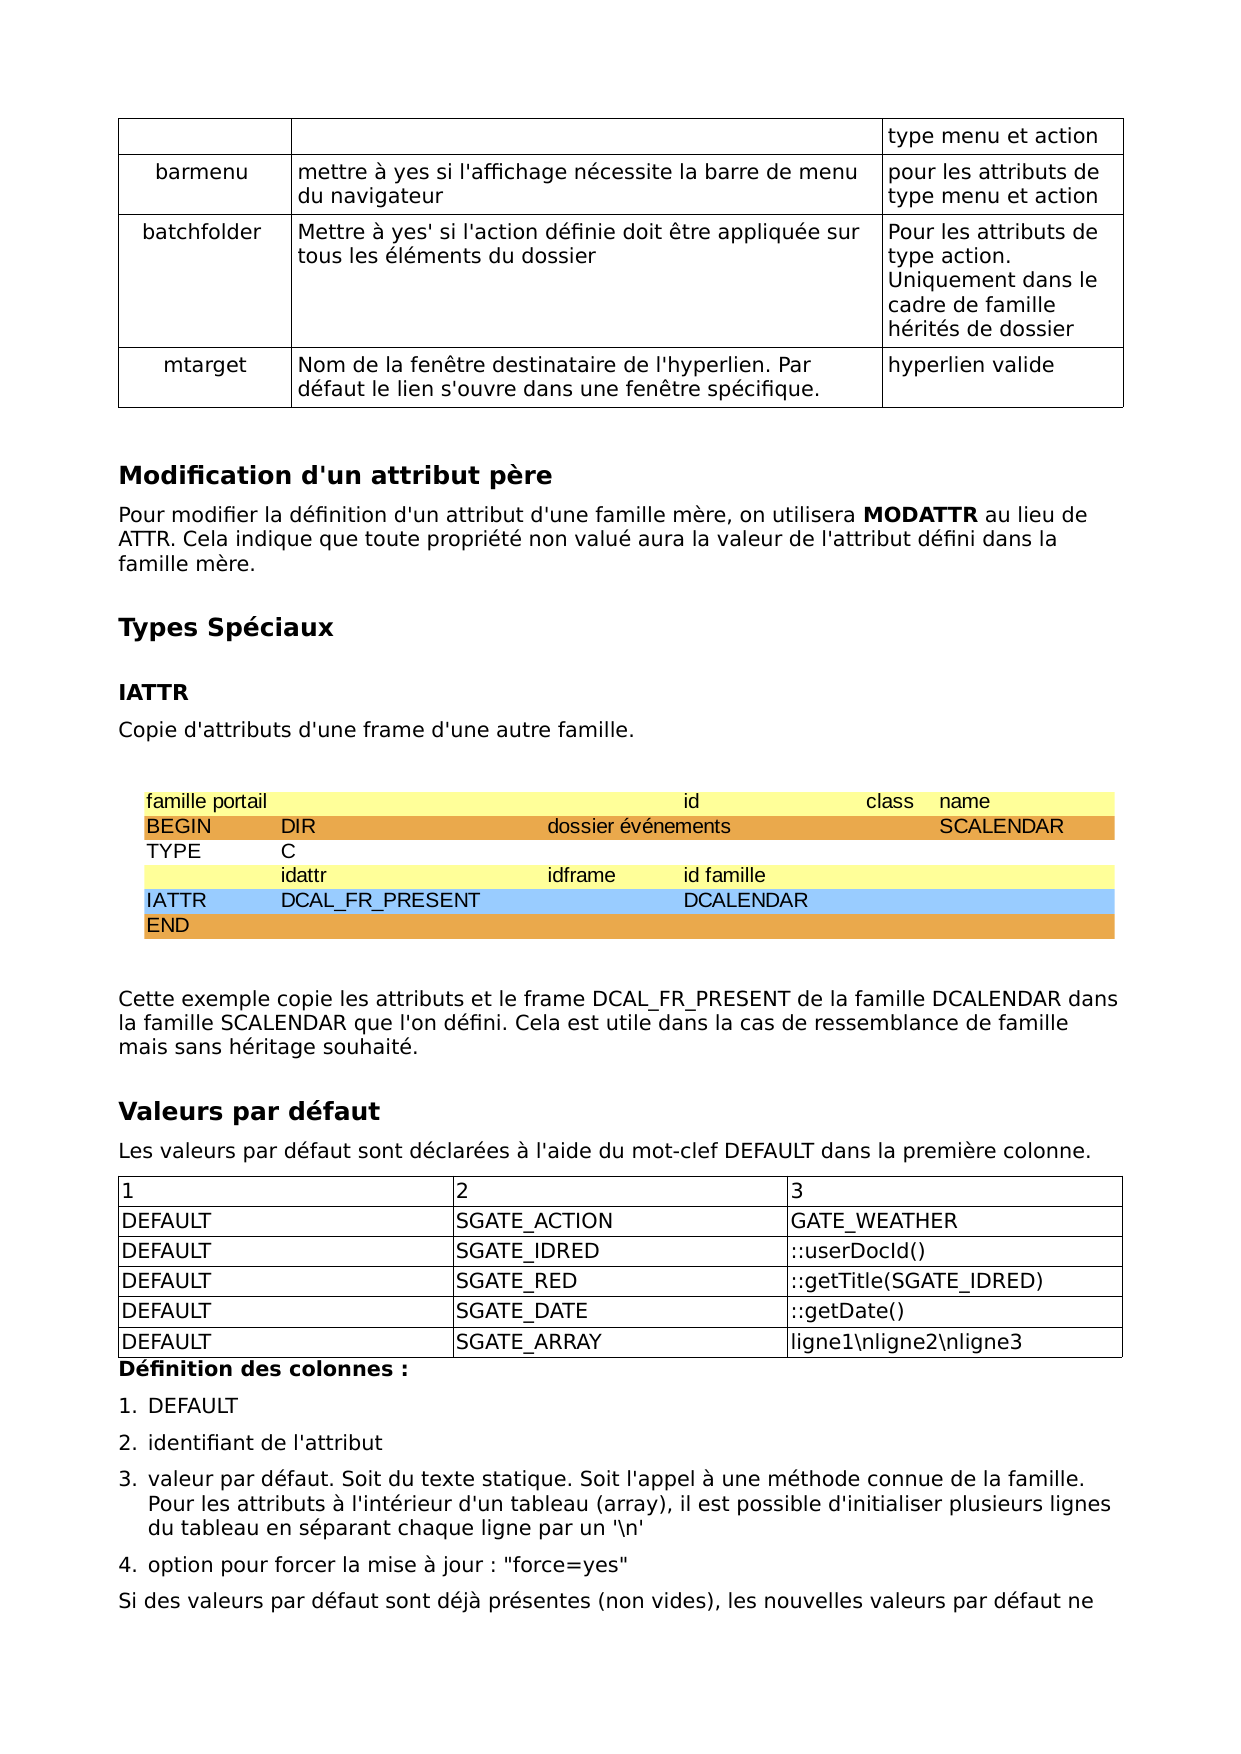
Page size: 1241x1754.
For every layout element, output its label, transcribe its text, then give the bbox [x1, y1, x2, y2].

list valeur par défaut. Soit du texte statique. Soit l'appel à une méthode connue de la famille. Pour les attributs à l'intérieur d'un tableau (array), il est possible d'initialiser plusieurs lignes du tableau en séparant chaque ligne par un '\n' [118, 1467, 1122, 1540]
subtitle Types Spéciaux [118, 613, 1122, 642]
text Si des valeurs par défaut sont déjà présentes (non vides), les nouvelles valeurs par défaut ne [118, 1589, 1122, 1614]
subtitle Valeurs par défaut [118, 1097, 1122, 1126]
text Cette exemple copie les attributs et le frame DCAL_FR_PRESENT de la famille DCALENDAR dans la famille SCALENDAR que l'on défini. Cela est utile dans la cas de ressemblance de famille mais sans héritage souhaité. [118, 987, 1122, 1060]
table_cell DEFAULT [119, 1267, 453, 1296]
table_header 2 [454, 1177, 787, 1206]
text Définition des colonnes : [118, 1358, 1122, 1381]
table_cell pour les attributs de type menu et action [883, 155, 1123, 214]
table_cell [119, 119, 291, 154]
table_cell SGATE_ARRAY [454, 1328, 787, 1357]
table_cell ::userDocId() [788, 1237, 1122, 1266]
subtitle Modification d'un attribut père [118, 461, 1122, 491]
table_cell DEFAULT [119, 1297, 453, 1327]
table_cell Pour les attributs de type action. Uniquement dans le cadre de famille hérités de dossier [883, 215, 1123, 347]
table_cell mettre à yes si l'affichage nécessite la barre de menu du navigateur [292, 155, 882, 214]
table_cell ::getDate() [788, 1297, 1122, 1327]
table_cell Nom de la fenêtre destinataire de l'hyperlien. Par défaut le lien s'ouvre dans une fenêtre spécifique. [292, 348, 882, 407]
table_cell DEFAULT [119, 1237, 453, 1266]
table_cell hyperlien valide [883, 348, 1123, 407]
text Les valeurs par défaut sont déclarées à l'aide du mot-clef DEFAULT dans la première colonne. [118, 1139, 1122, 1163]
table_cell batchfolder [119, 215, 291, 347]
table_cell type menu et action [883, 119, 1123, 154]
table_cell mtarget [119, 348, 291, 407]
text Pour modifier la définition d'un attribut d'une famille mère, on utilisera MODATTR au lieu de ATTR. Cela indique que toute propriété non valué aura la valeur de l'attribut défini dans la famille mère. [118, 503, 1122, 576]
list option pour forcer la mise à jour : "force=yes" [118, 1553, 1122, 1577]
table_cell SGATE_ACTION [454, 1207, 787, 1236]
table_cell ligne1\nligne2\nligne3 [788, 1328, 1122, 1357]
table_header 3 [788, 1177, 1122, 1206]
text Copie d'attributs d'une frame d'une autre famille. [118, 718, 1122, 742]
table_cell ::getTitle(SGATE_IDRED) [788, 1267, 1122, 1296]
list DEFAULT [118, 1394, 1122, 1418]
list identifiant de l'attribut [118, 1431, 1122, 1455]
table_cell GATE_WEATHER [788, 1207, 1122, 1236]
table_cell SGATE_RED [454, 1267, 787, 1296]
table_cell DEFAULT [119, 1207, 453, 1236]
table_cell barmenu [119, 155, 291, 214]
table_header 1 [119, 1177, 453, 1206]
table_cell [292, 119, 882, 154]
table_cell SGATE_IDRED [454, 1237, 787, 1266]
table_cell SGATE_DATE [454, 1297, 787, 1327]
table_cell Mettre à yes' si l'action définie doit être appliquée sur tous les éléments du dossier [292, 215, 882, 347]
table_cell DEFAULT [119, 1328, 453, 1357]
subtitle IATTR [118, 680, 1122, 706]
